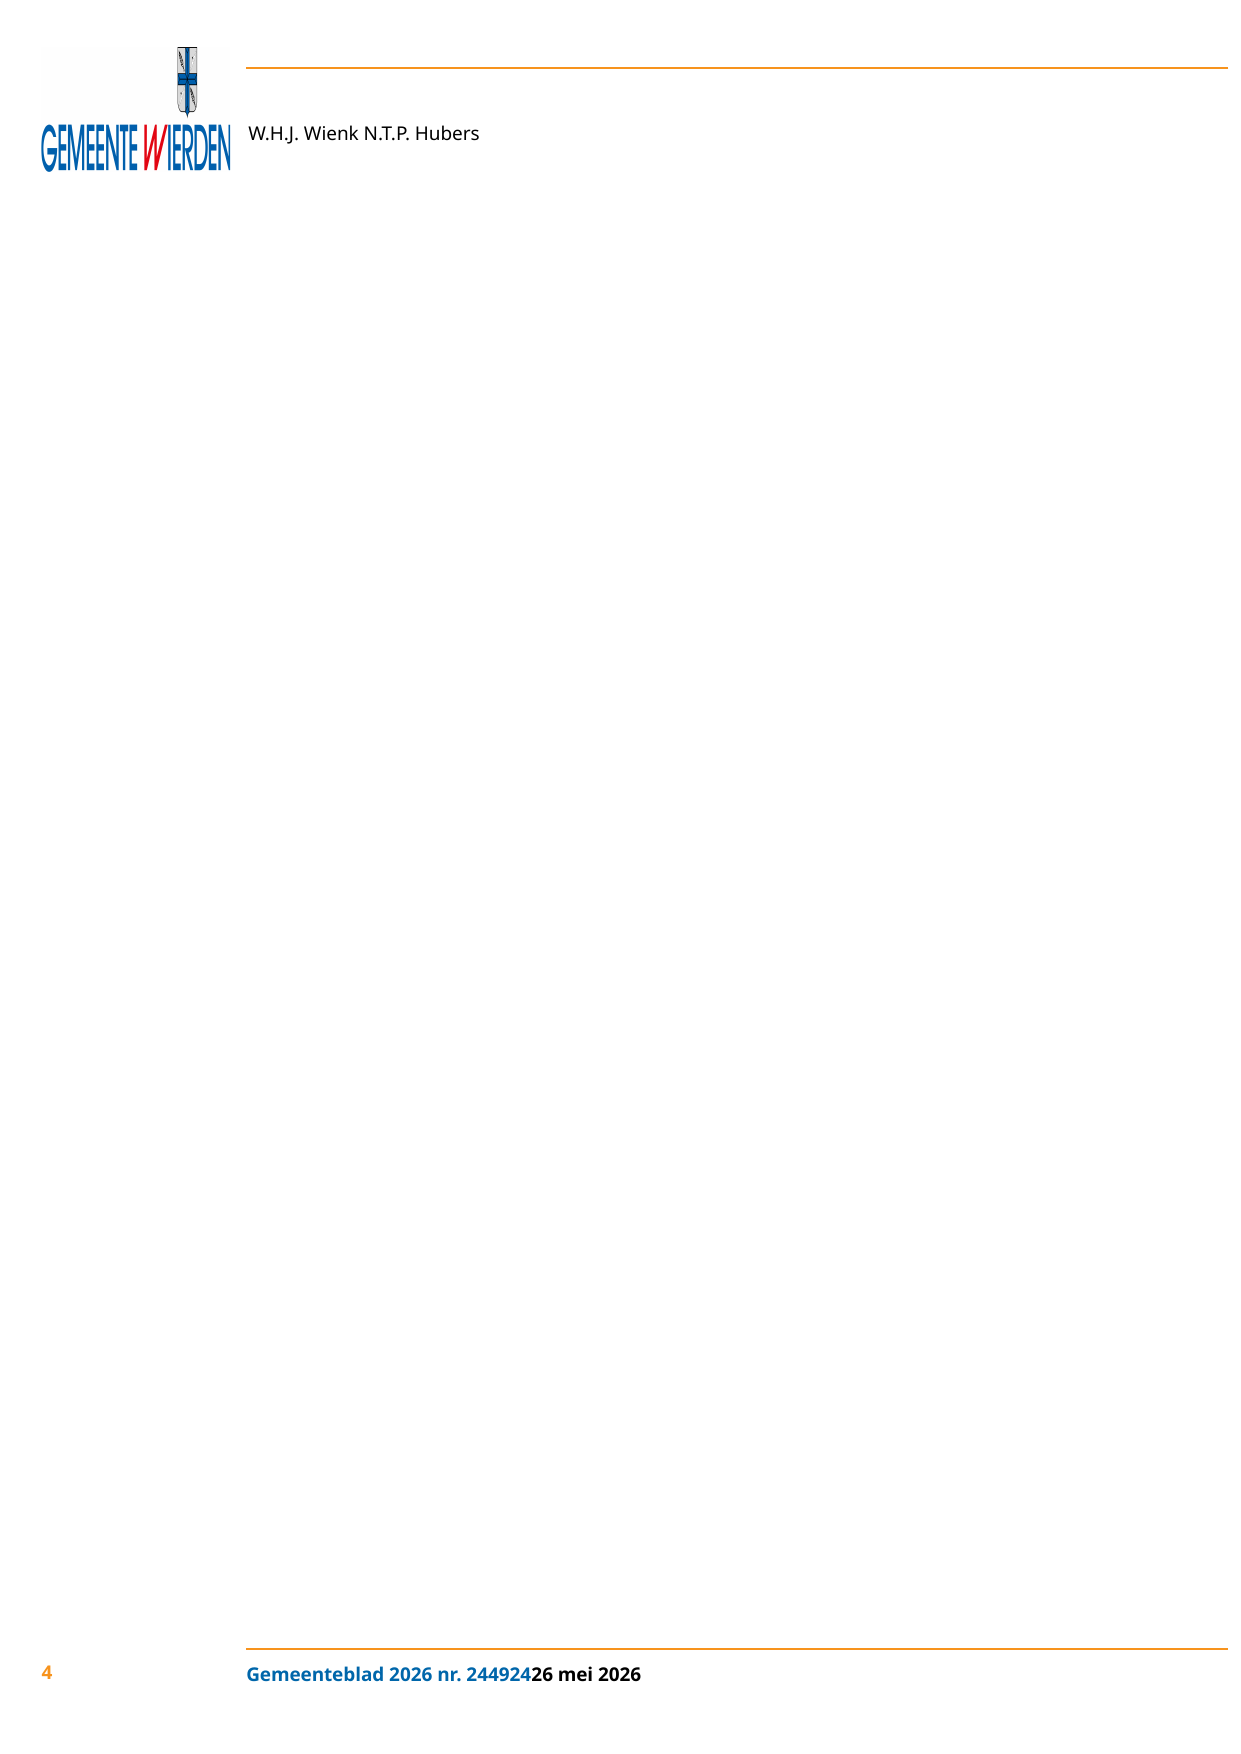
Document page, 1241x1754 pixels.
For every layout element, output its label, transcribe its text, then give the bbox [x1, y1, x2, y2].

picture [41, 47, 231, 172]
text W.H.J. Wienk N.T.P. Hubers [248, 121, 1152, 146]
